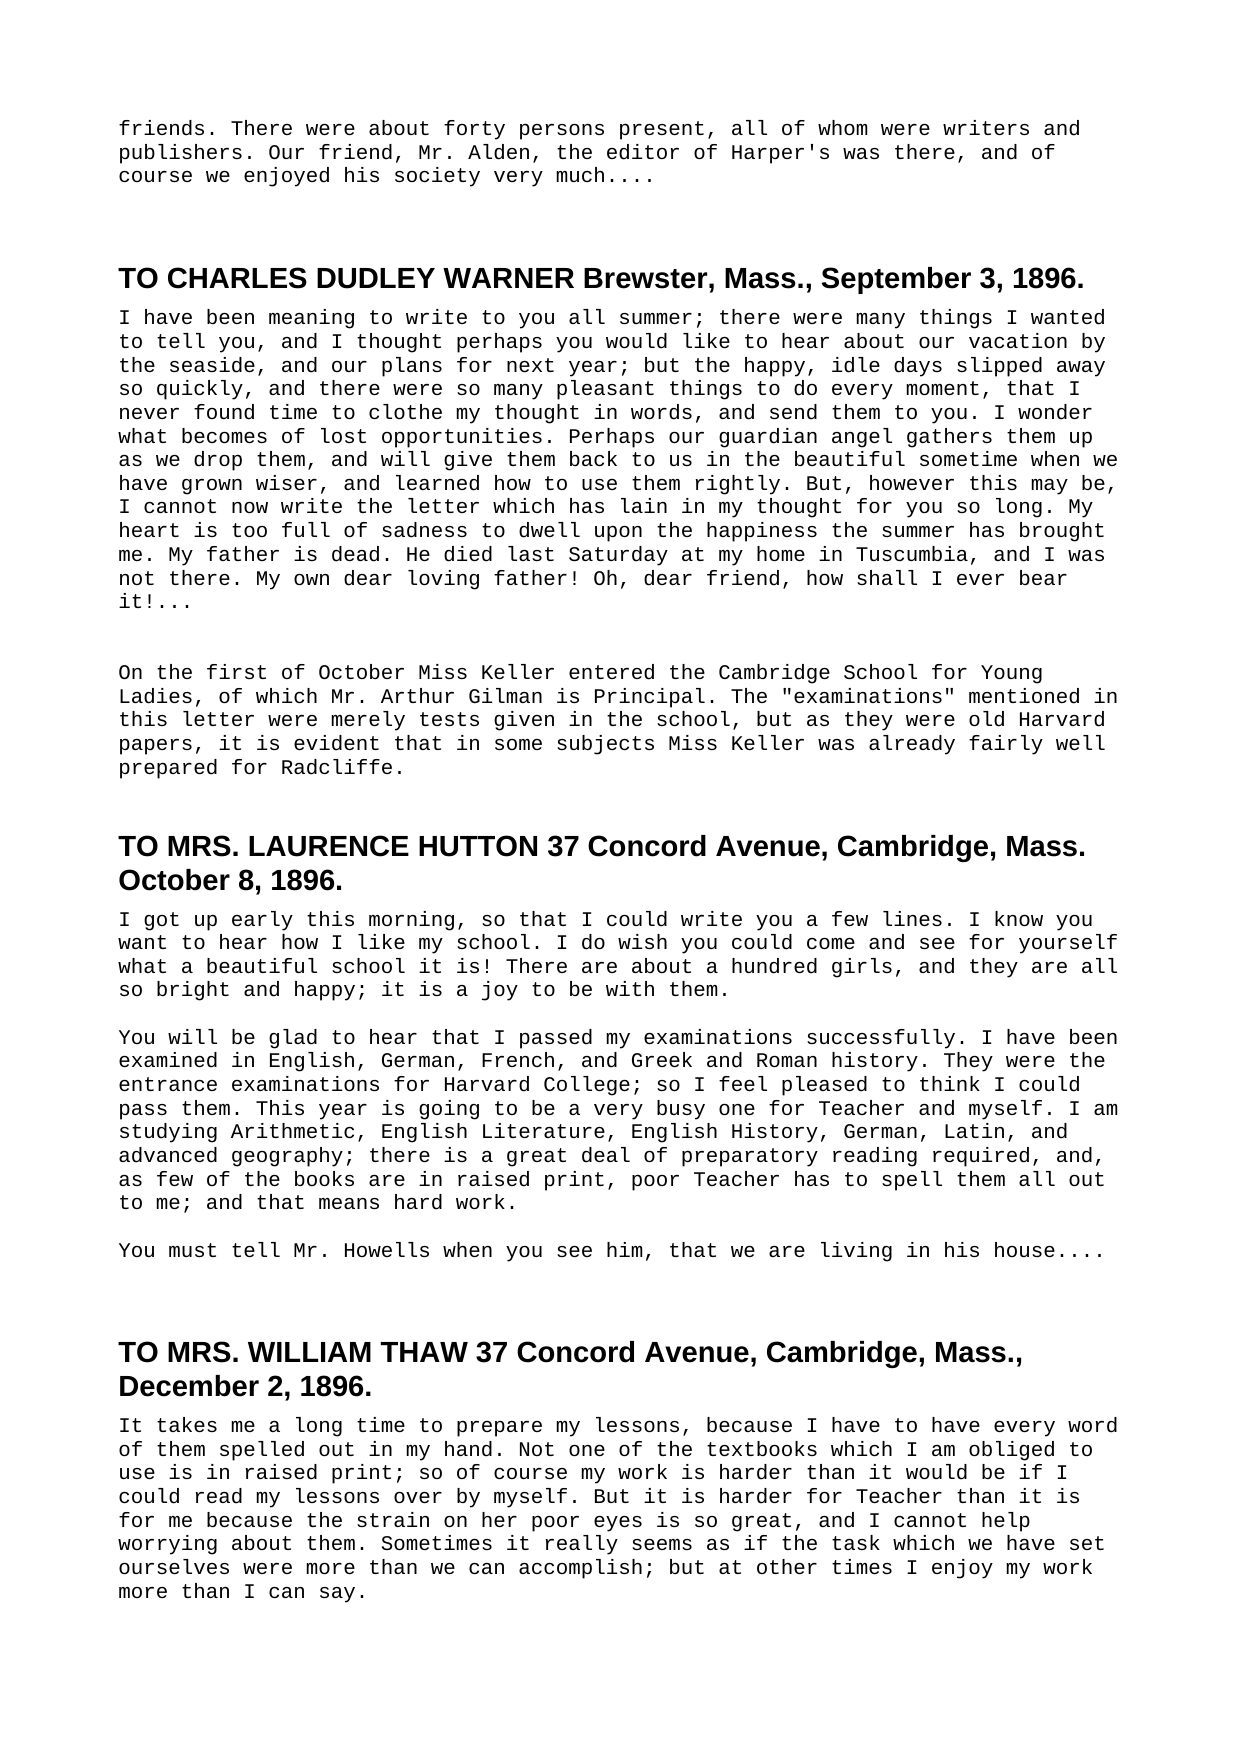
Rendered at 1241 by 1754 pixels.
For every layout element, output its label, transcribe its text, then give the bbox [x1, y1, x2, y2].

text You must tell Mr. Howells when you see him, that we are living in his house.... [118, 1239, 1122, 1263]
text It takes me a long time to prepare my lessons, because I have to have every word of them spelled out in my hand. Not one of the textbooks which I am obliged to use is in raised print; so of course my work is harder than it would be if I could read my lessons over by myself. But it is harder for Teacher than it is for me because the strain on her poor eyes is so great, and I cannot help worrying about them. Sometimes it really seems as if the task which we have set ourselves were more than we can accomplish; but at other times I enjoy my work more than I can say. [118, 1415, 1122, 1604]
text You will be glad to hear that I passed my examinations successfully. I have been examined in English, German, French, and Greek and Roman history. They were the entrance examinations for Harvard College; so I feel pleased to think I could pass them. This year is going to be a very busy one for Teacher and myself. I am studying Arithmetic, English Literature, English History, German, Latin, and advanced geography; there is a great deal of preparatory reading required, and, as few of the books are in raised print, poor Teacher has to spell them all out to me; and that means hard work. [118, 1027, 1122, 1216]
subtitle TO MRS. LAURENCE HUTTON 37 Concord Avenue, Cambridge, Mass. October 8, 1896. [118, 829, 1122, 896]
text I have been meaning to write to you all summer; there were many things I wanted to tell you, and I thought perhaps you would like to hear about our vacation by the seaside, and our plans for next year; but the happy, idle days slipped away so quickly, and there were so many pleasant things to do every moment, that I never found time to clothe my thought in words, and send them to you. I wonder what becomes of lost opportunities. Perhaps our guardian angel gathers them up as we drop them, and will give them back to us in the beautiful sometime when we have grown wiser, and learned how to use them rightly. But, however this may be, I cannot now write the letter which has lain in my thought for you so long. My heart is too full of sadness to dwell upon the happiness the summer has brought me. My father is dead. He died last Saturday at my home in Tuscumbia, and I was not there. My own dear loving father! Oh, dear friend, how shall I ever bear it!... [118, 307, 1122, 615]
text On the first of October Miss Keller entered the Cambridge School for Young Ladies, of which Mr. Arthur Gilman is Principal. The "examinations" mentioned in this letter were merely tests given in the school, but as they were old Harvard papers, it is evident that in some subjects Miss Keller was already fairly well prepared for Radcliffe. [118, 662, 1122, 780]
text friends. There were about forty persons present, all of whom were writers and publishers. Our friend, Mr. Alden, the editor of Harper's was there, and of course we enjoyed his society very much.... [118, 118, 1122, 189]
subtitle TO CHARLES DUDLEY WARNER Brewster, Mass., September 3, 1896. [118, 261, 1122, 295]
text I got up early this morning, so that I could write you a few lines. I know you want to hear how I like my school. I do wish you could come and see for yourself what a beautiful school it is! There are about a hundred girls, and they are all so bright and happy; it is a joy to be with them. [118, 908, 1122, 1003]
subtitle TO MRS. WILLIAM THAW 37 Concord Avenue, Cambridge, Mass., December 2, 1896. [118, 1336, 1122, 1403]
